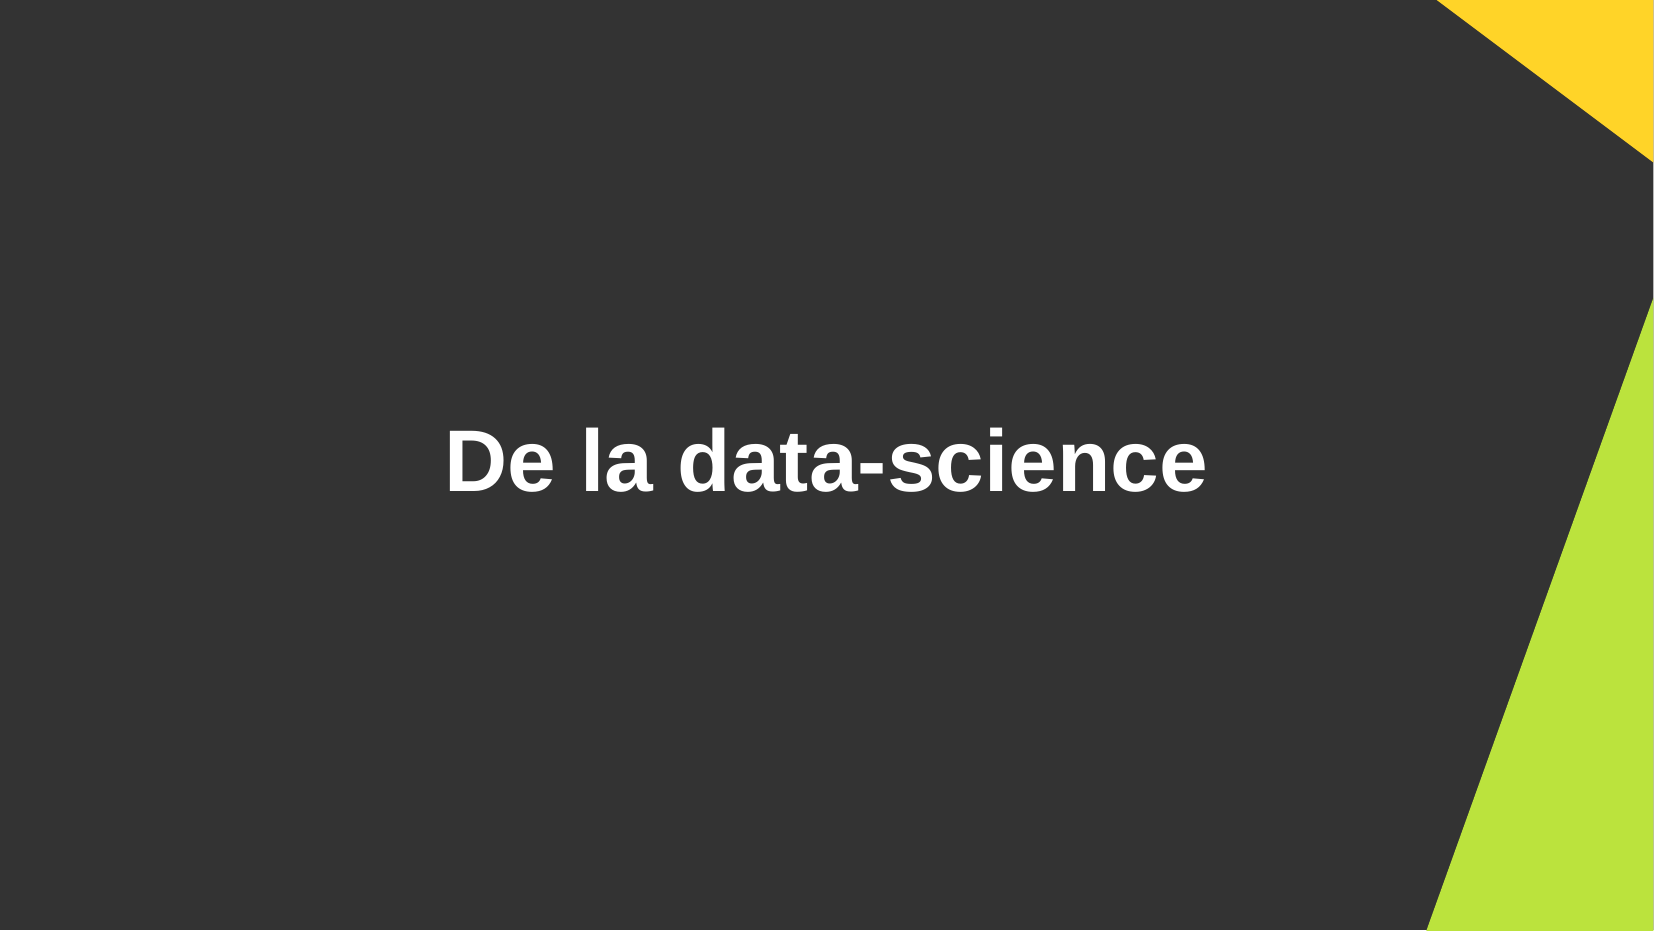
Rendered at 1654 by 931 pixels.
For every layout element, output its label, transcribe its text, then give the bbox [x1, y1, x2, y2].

title De la data-science [31, 412, 1622, 518]
text_box [1436, 0, 1654, 163]
text_box [1426, 296, 1654, 931]
